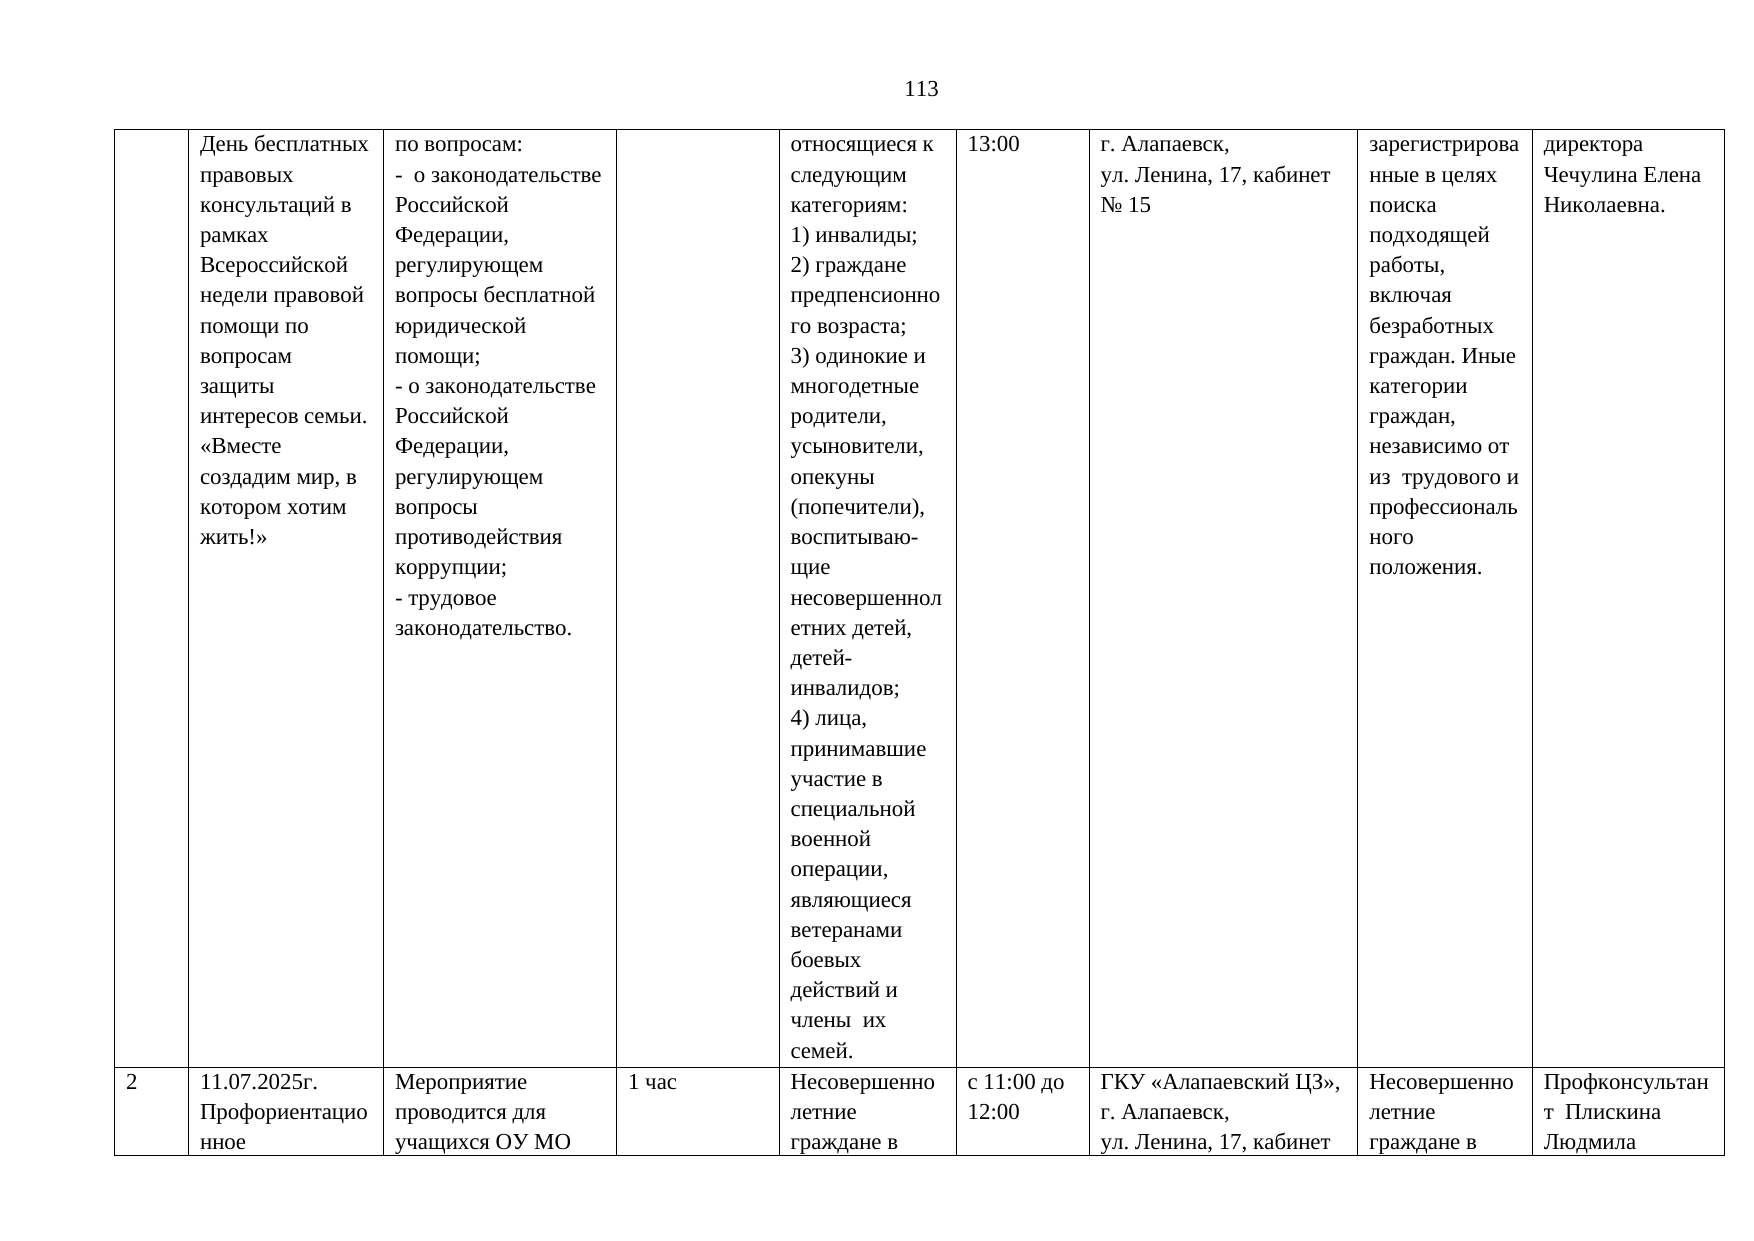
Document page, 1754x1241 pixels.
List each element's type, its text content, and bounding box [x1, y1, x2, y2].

table_cell относящиеся к следующим категориям: 1) инвалиды; 2) граждане предпенсионного возраста; 3) одинокие и многодетные родители, усыновители, опекуны (попечители), воспитываю-щие несовершеннолетних детей, детей-инвалидов; 4) лица, принимавшие участие в специальной военной операции, являющиеся ветеранами боевых действий и члены их семей. [780, 130, 956, 1067]
table_cell зарегистрированные в целях поиска подходящей работы, включая безработных граждан. Иные категории граждан, независимо от из трудового и профессионального положения. [1358, 130, 1532, 1067]
table_cell с 11:00 до 12:00 [957, 1068, 1089, 1155]
table_cell [617, 130, 779, 1067]
table_cell 13:00 [957, 130, 1089, 1067]
table_cell День бесплатных правовых консультаций в рамках Всероссийской недели правовой помощи по вопросам защиты интересов семьи. «Вместе создадим мир, в котором хотим жить!» [189, 130, 383, 1067]
table_cell [115, 130, 188, 1067]
table_cell по вопросам: - о законодательстве Российской Федерации, регулирующем вопросы бесплатной юридической помощи; - о законодательстве Российской Федерации, регулирующем вопросы противодействия коррупции; - трудовое законодательство. [384, 130, 616, 1067]
table_cell Профконсультант Плискина Людмила [1533, 1068, 1724, 1155]
table_cell директора Чечулина Елена Николаевна. [1533, 130, 1724, 1067]
table_cell Несовершеннолетние граждане в [1358, 1068, 1532, 1155]
table_cell 2 [115, 1068, 188, 1155]
table_cell 1 час [617, 1068, 779, 1155]
table_cell Мероприятие проводится для учащихся ОУ МО [384, 1068, 616, 1155]
table_cell Несовершеннолетние граждане в [780, 1068, 956, 1155]
table_cell ГКУ «Алапаевский ЦЗ», г. Алапаевск, ул. Ленина, 17, кабинет [1090, 1068, 1357, 1155]
table_cell г. Алапаевск, ул. Ленина, 17, кабинет № 15 [1090, 130, 1357, 1067]
table_cell 11.07.2025г. Профориентационное [189, 1068, 383, 1155]
